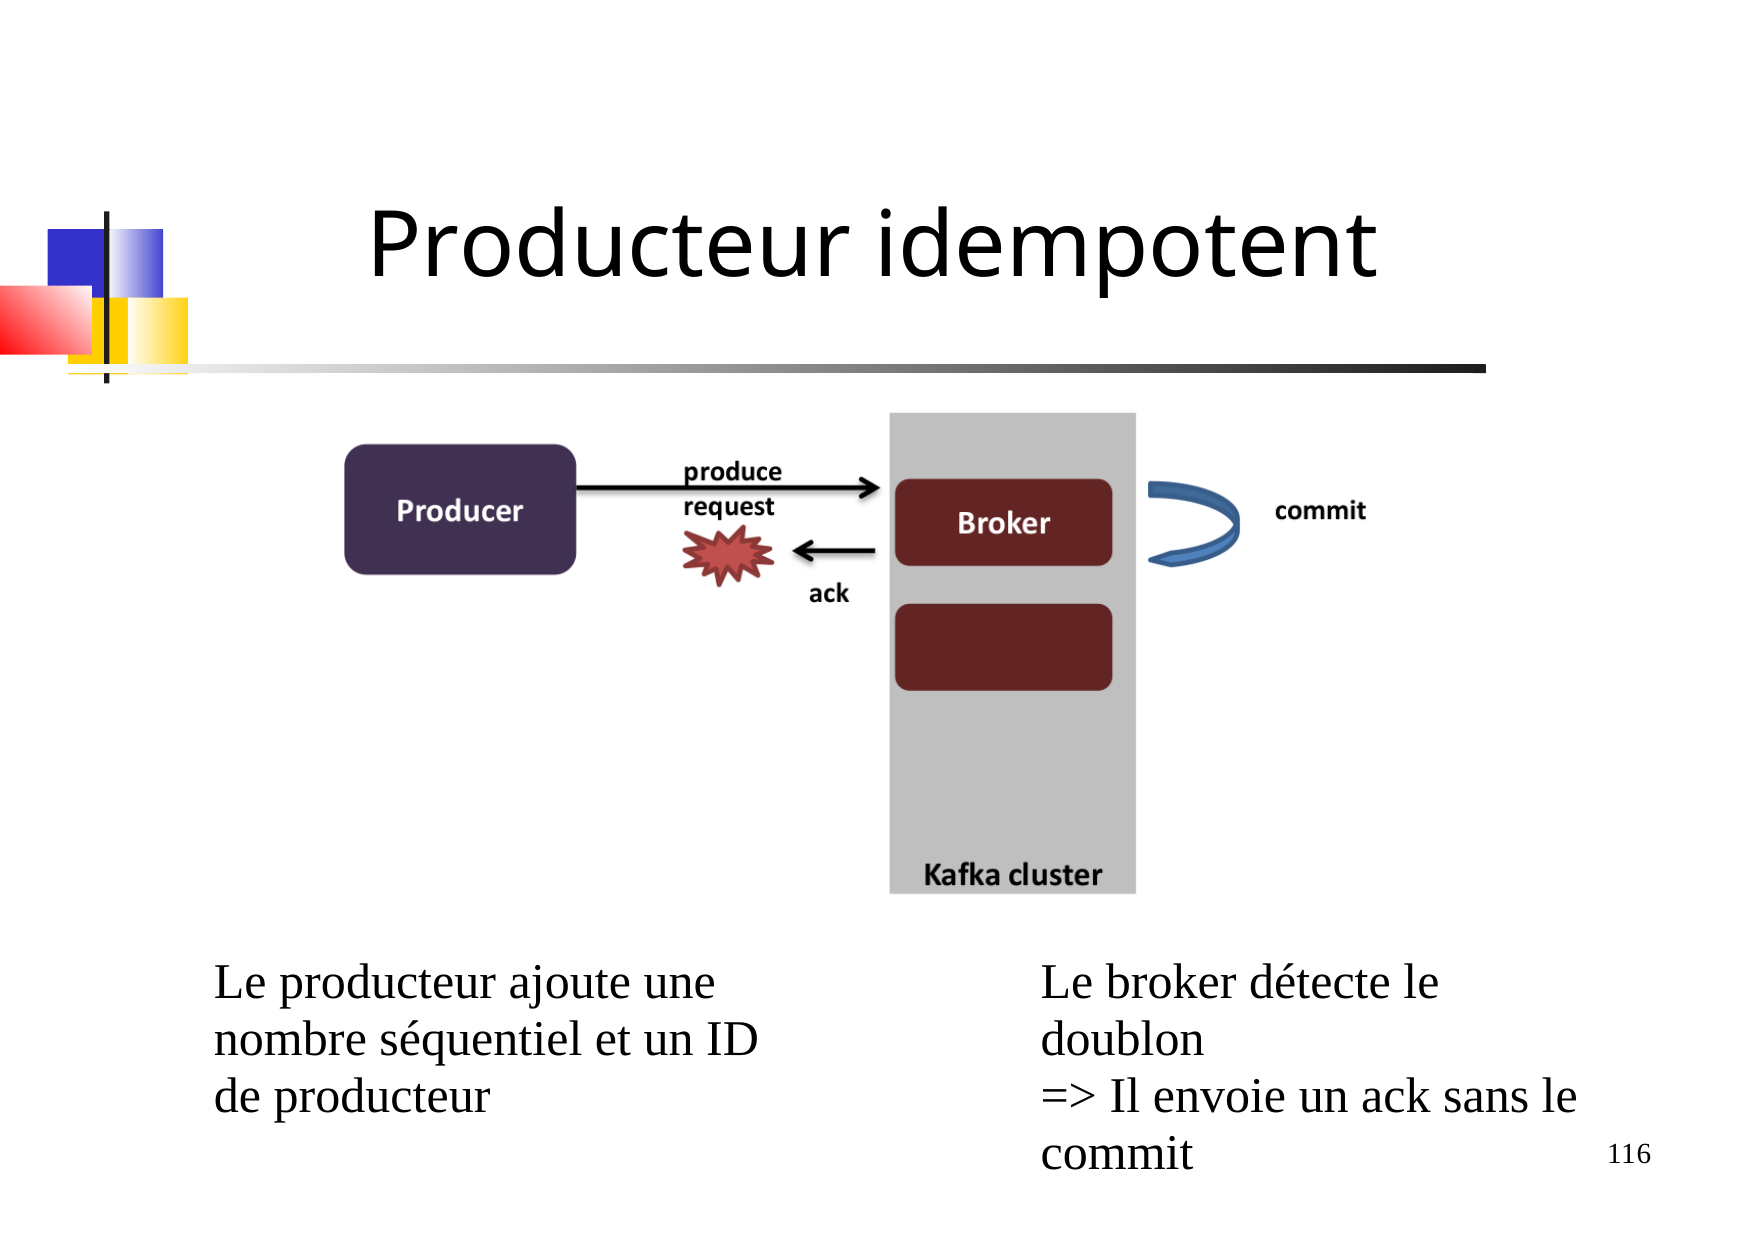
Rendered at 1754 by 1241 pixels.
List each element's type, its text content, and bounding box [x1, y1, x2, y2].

picture [297, 373, 1473, 925]
title Producteur idempotent [179, 139, 1567, 351]
text_box Le broker détecte le doublon => Il envoie un ack sans le commit [1025, 945, 1628, 1188]
text_box Le producteur ajoute une nombre séquentiel et un ID de producteur [199, 945, 802, 1131]
